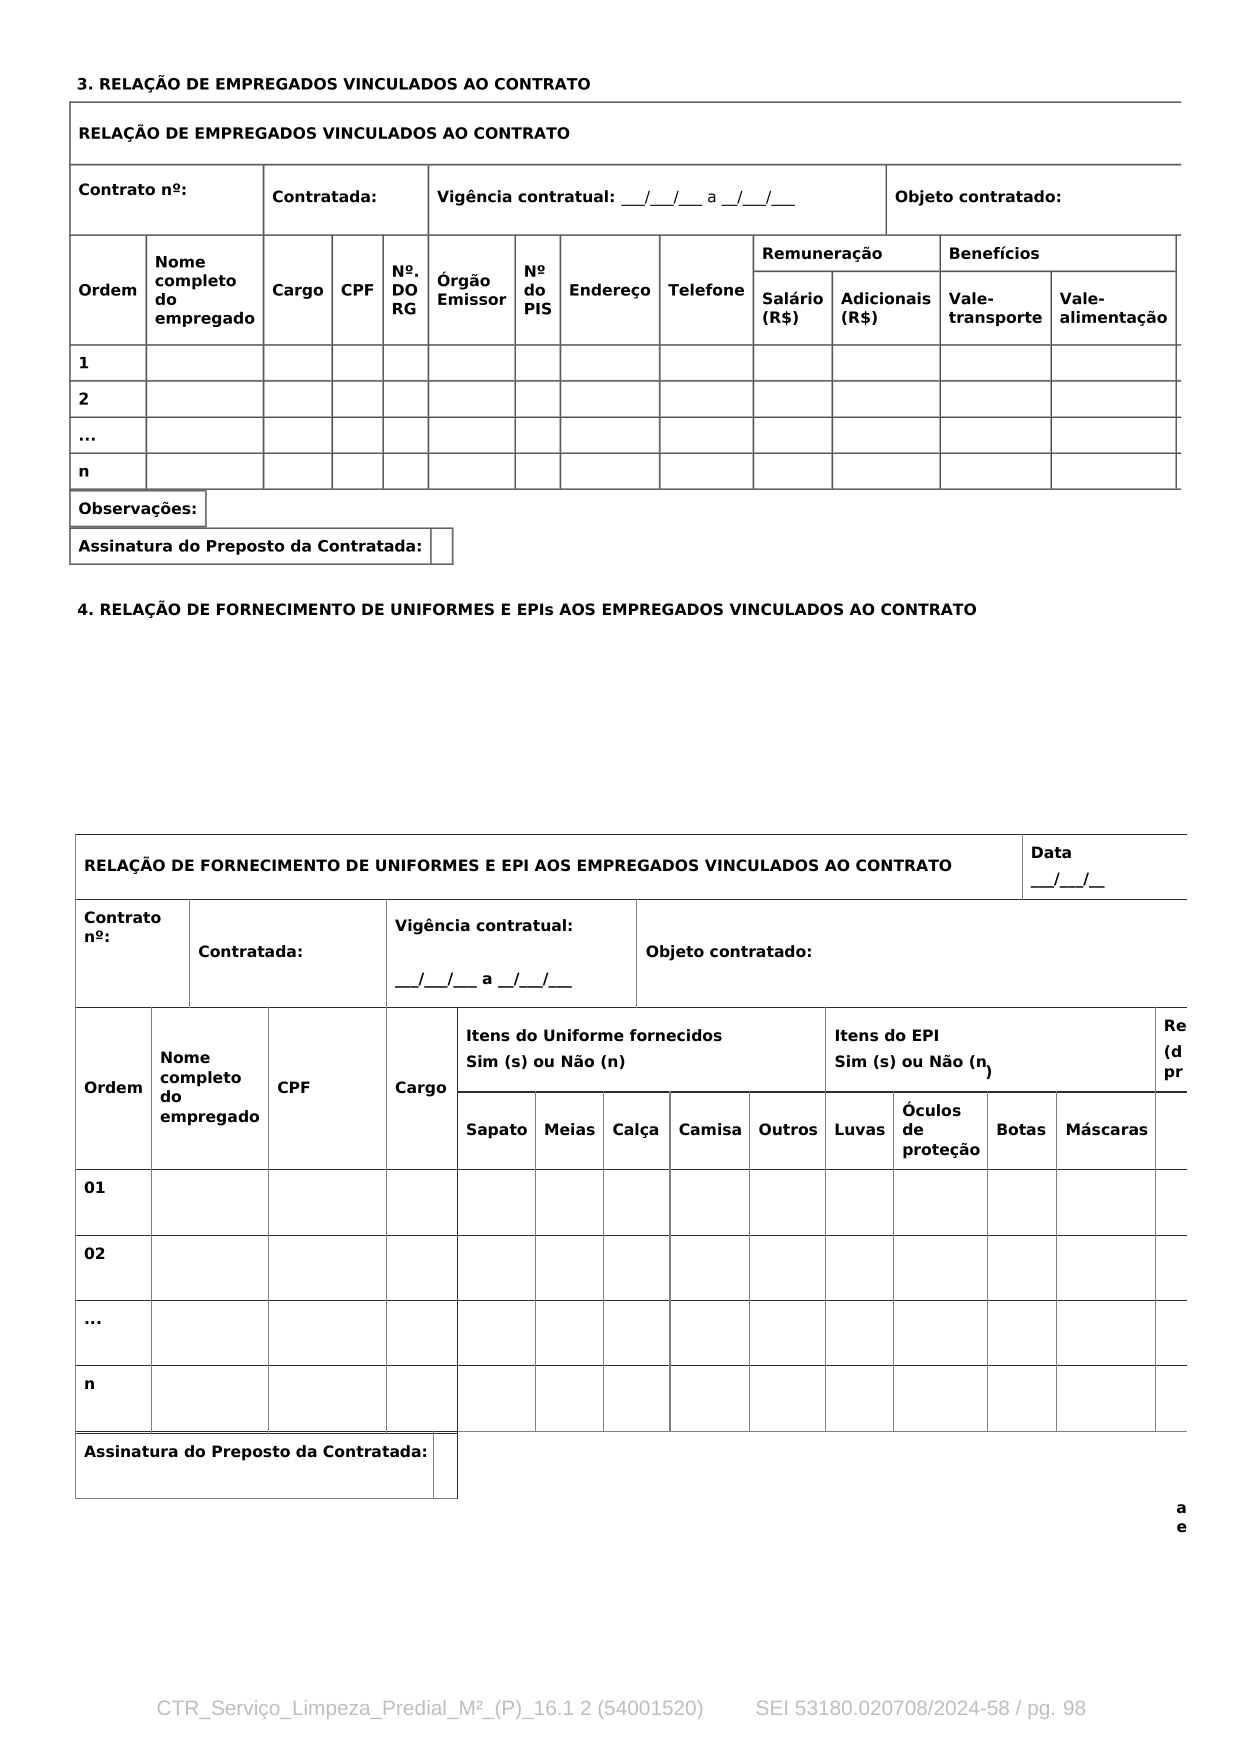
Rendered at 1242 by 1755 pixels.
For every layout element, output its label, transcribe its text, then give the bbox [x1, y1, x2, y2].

table_cell [1057, 1170, 1155, 1234]
table_cell [1155, 1432, 1187, 1498]
table_cell [458, 1236, 535, 1300]
table_cell [750, 1366, 825, 1431]
table_cell [387, 1366, 457, 1431]
table_cell Botas [988, 1093, 1056, 1169]
table_cell [826, 1170, 893, 1234]
table_cell Camisa [671, 1093, 749, 1169]
table_cell [894, 1301, 987, 1365]
table_cell Meias [536, 1093, 603, 1169]
table_cell [988, 1301, 1056, 1365]
table_cell [1156, 1366, 1187, 1431]
table_cell [536, 1170, 603, 1234]
table_header [1155, 835, 1187, 899]
table_cell Contrato nº: [76, 900, 189, 1007]
table_cell Luvas [826, 1093, 893, 1169]
table_cell Nome completo do empregado [152, 1008, 268, 1169]
table_cell [988, 1236, 1056, 1300]
table_cell Contratada: [190, 900, 386, 1007]
table_cell Itens do EPI Sim (s) ou Não (n [826, 1008, 987, 1091]
table_cell ) [987, 1008, 1155, 1091]
table_cell [987, 900, 1155, 1007]
table_cell [1057, 1236, 1155, 1300]
table_cell [269, 1170, 386, 1234]
table_cell [1057, 1301, 1155, 1365]
table_cell [826, 1236, 893, 1300]
table_header Data ___/___/__ [1023, 835, 1155, 899]
table_cell [604, 1236, 669, 1300]
table_cell [1155, 900, 1187, 1007]
table_cell ... [76, 1301, 151, 1365]
table_cell Objeto contratado: [637, 900, 987, 1007]
table_cell [987, 1432, 1155, 1498]
table_cell [269, 1301, 386, 1365]
table_cell 02 [76, 1236, 151, 1300]
table_cell [536, 1366, 603, 1431]
table_cell [458, 1432, 987, 1498]
table_cell n [76, 1366, 151, 1431]
table_cell [269, 1236, 386, 1300]
table_cell [604, 1366, 669, 1431]
table_cell [604, 1301, 669, 1365]
table_cell Sapato [458, 1093, 535, 1169]
table_cell [458, 1170, 535, 1234]
table_cell [671, 1236, 749, 1300]
table_cell Cargo [387, 1008, 457, 1169]
table_cell [894, 1170, 987, 1234]
table_cell [152, 1236, 268, 1300]
table_cell [750, 1301, 825, 1365]
table_cell [387, 1301, 457, 1365]
table_cell [152, 1301, 268, 1365]
table_cell [826, 1366, 893, 1431]
table_cell [671, 1366, 749, 1431]
list RELAÇÃO DE FORNECIMENTO DE UNIFORMES E EPIs AOS EMPREGADOS VINCULADOS AO CONTRATO [77, 601, 1183, 619]
table_header RELAÇÃO DE FORNECIMENTO DE UNIFORMES E EPI AOS EMPREGADOS VINCULADOS AO CONTRATO [76, 835, 987, 899]
table_cell [536, 1236, 603, 1300]
table_cell [1057, 1366, 1155, 1431]
table_cell [671, 1170, 749, 1234]
table_cell [152, 1170, 268, 1234]
table_cell [750, 1236, 825, 1300]
table_cell [458, 1366, 535, 1431]
table_cell [894, 1366, 987, 1431]
text a e [1173, 1499, 1189, 1537]
table_cell [387, 1236, 457, 1300]
table_cell [1156, 1301, 1187, 1365]
table_cell [269, 1366, 386, 1431]
table_header [987, 835, 1022, 899]
table_cell [434, 1434, 457, 1498]
table_cell Assinatura do Preposto da Contratada: [76, 1434, 433, 1498]
table_cell [1156, 1093, 1187, 1169]
table_cell [1156, 1170, 1187, 1234]
table_cell [604, 1170, 669, 1234]
table_cell [458, 1301, 535, 1365]
table_cell [536, 1301, 603, 1365]
table_cell [387, 1170, 457, 1234]
table_cell [750, 1170, 825, 1234]
table_cell [894, 1236, 987, 1300]
table_cell Itens do Uniforme fornecidos Sim (s) ou Não (n) [458, 1008, 825, 1091]
table_cell Ordem [76, 1008, 151, 1169]
table_cell [671, 1301, 749, 1365]
table_cell [152, 1366, 268, 1431]
table_cell [988, 1170, 1056, 1234]
table_cell [988, 1366, 1056, 1431]
table_cell [826, 1301, 893, 1365]
table_cell Vigência contratual: ___/___/___ a __/___/___ [387, 900, 636, 1007]
table_cell [1156, 1236, 1187, 1300]
table_cell Re (d pr [1156, 1008, 1187, 1091]
table_cell CPF [269, 1008, 386, 1169]
table_cell Outros [750, 1093, 825, 1169]
table_cell Óculos de proteção [894, 1093, 987, 1169]
table_cell Máscaras [1057, 1093, 1155, 1169]
table_cell 01 [76, 1170, 151, 1234]
table_cell Calça [604, 1093, 669, 1169]
